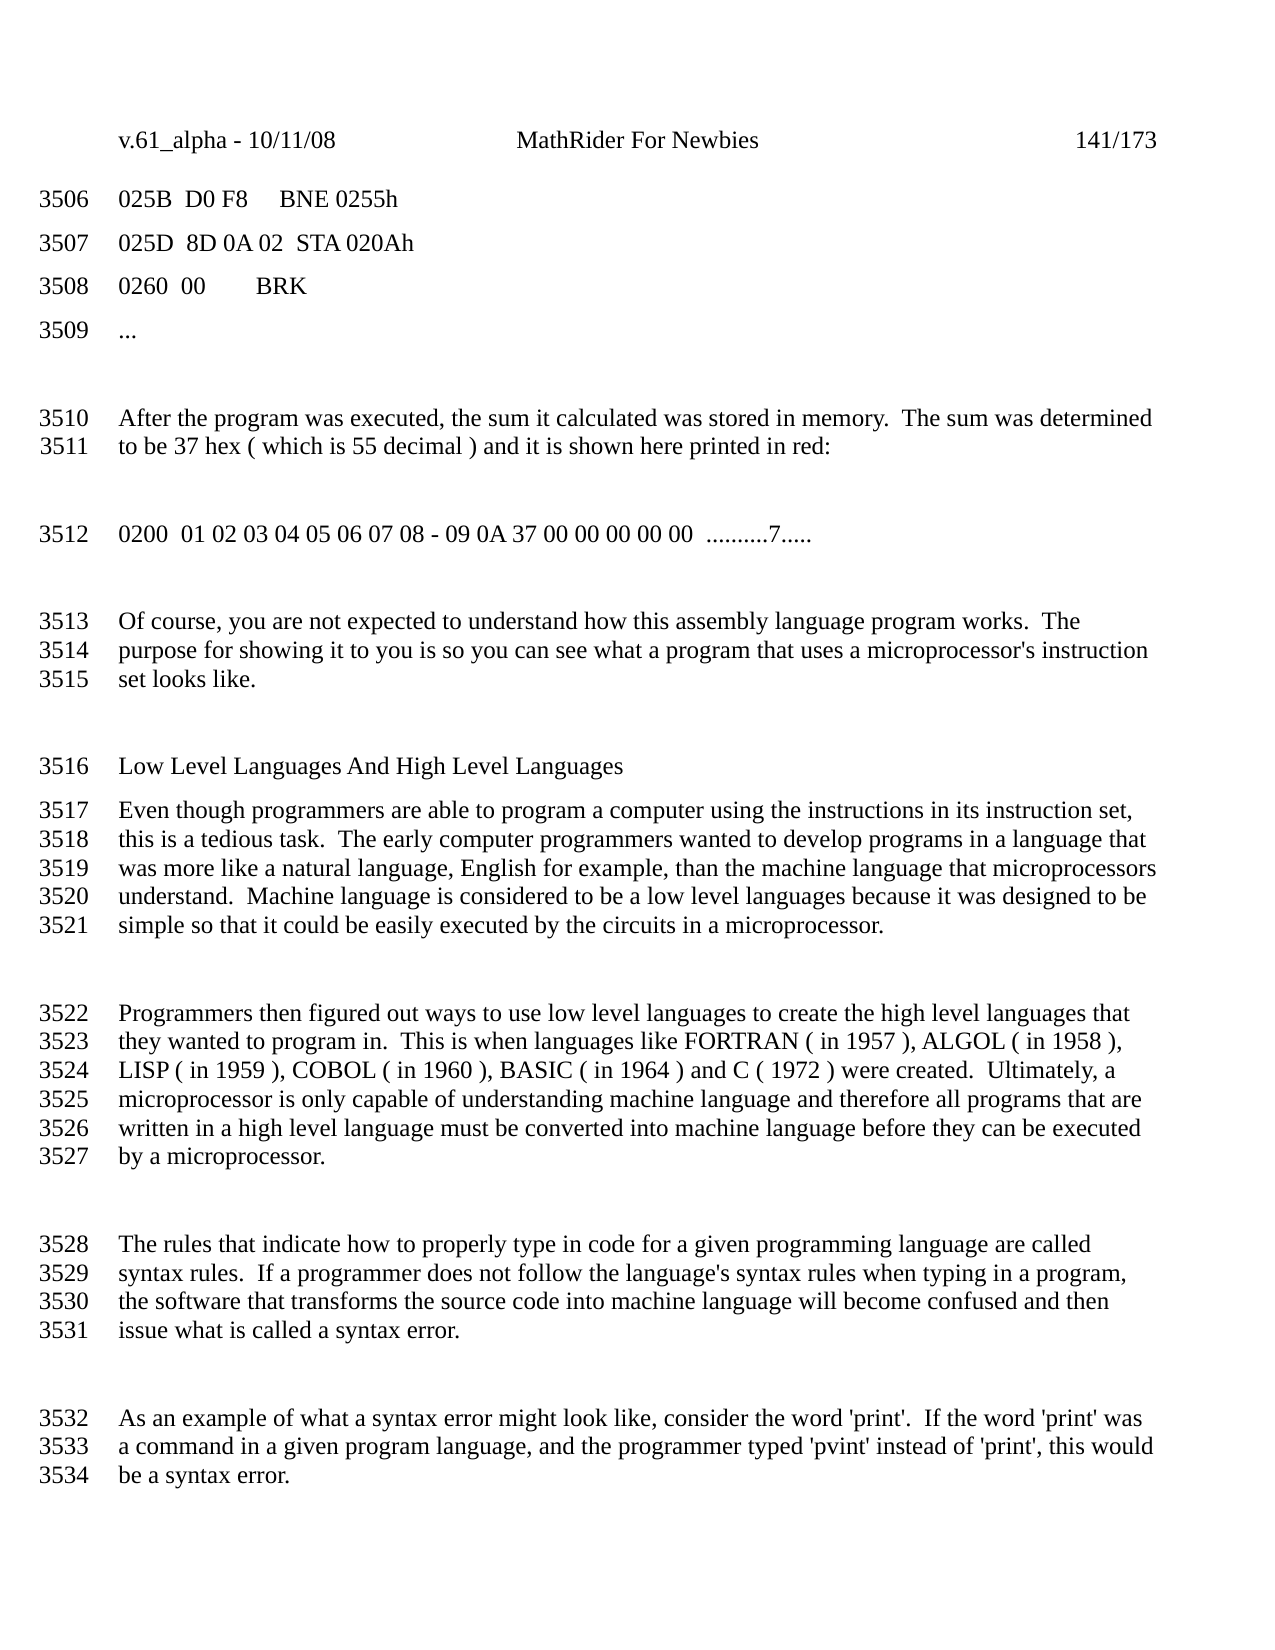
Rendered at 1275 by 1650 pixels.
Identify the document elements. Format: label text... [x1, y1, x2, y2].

text 0200 01 02 03 04 05 06 07 08 - 09 0A 37 00 00 00 00 00 ..........7..... [118, 519, 1157, 548]
text Of course, you are not expected to understand how this assembly language program works. The purpose for showing it to you is so you can see what a program that uses a microprocessor's instruction set looks like. [118, 606, 1157, 693]
text After the program was executed, the sum it calculated was stored in memory. The sum was determined to be 37 hex ( which is 55 decimal ) and it is shown here printed in red: [118, 403, 1157, 460]
text 0260 00 BRK [118, 271, 1157, 300]
text 025B D0 F8 BNE 0255h [118, 184, 1157, 213]
text As an example of what a syntax error might look like, consider the word 'print'. If the word 'print' was a command in a given program language, and the programmer typed 'pvint' instead of 'print', this would be a syntax error. [118, 1403, 1157, 1489]
text Even though programmers are able to program a computer using the instructions in its instruction set, this is a tedious task. The early computer programmers wanted to develop programs in a language that was more like a natural language, English for example, than the machine language that microprocessors understand. Machine language is considered to be a low level languages because it was designed to be simple so that it could be easily executed by the circuits in a microprocessor. [118, 795, 1157, 939]
text Programmers then figured out ways to use low level languages to create the high level languages that they wanted to program in. This is when languages like FORTRAN ( in 1957 ), ALGOL ( in 1958 ), LISP ( in 1959 ), COBOL ( in 1960 ), BASIC ( in 1964 ) and C ( 1972 ) were created. Ultimately, a microprocessor is only capable of understanding machine language and therefore all programs that are written in a high level language must be converted into machine language before they can be executed by a microprocessor. [118, 998, 1157, 1170]
text ... [118, 315, 1157, 344]
text 025D 8D 0A 02 STA 020Ah [118, 228, 1157, 256]
text The rules that indicate how to properly type in code for a given programming language are called syntax rules. If a programmer does not follow the language's syntax rules when typing in a program, the software that transforms the source code into machine language will become confused and then issue what is called a syntax error. [118, 1229, 1157, 1344]
text Low Level Languages And High Level Languages [118, 751, 1157, 780]
